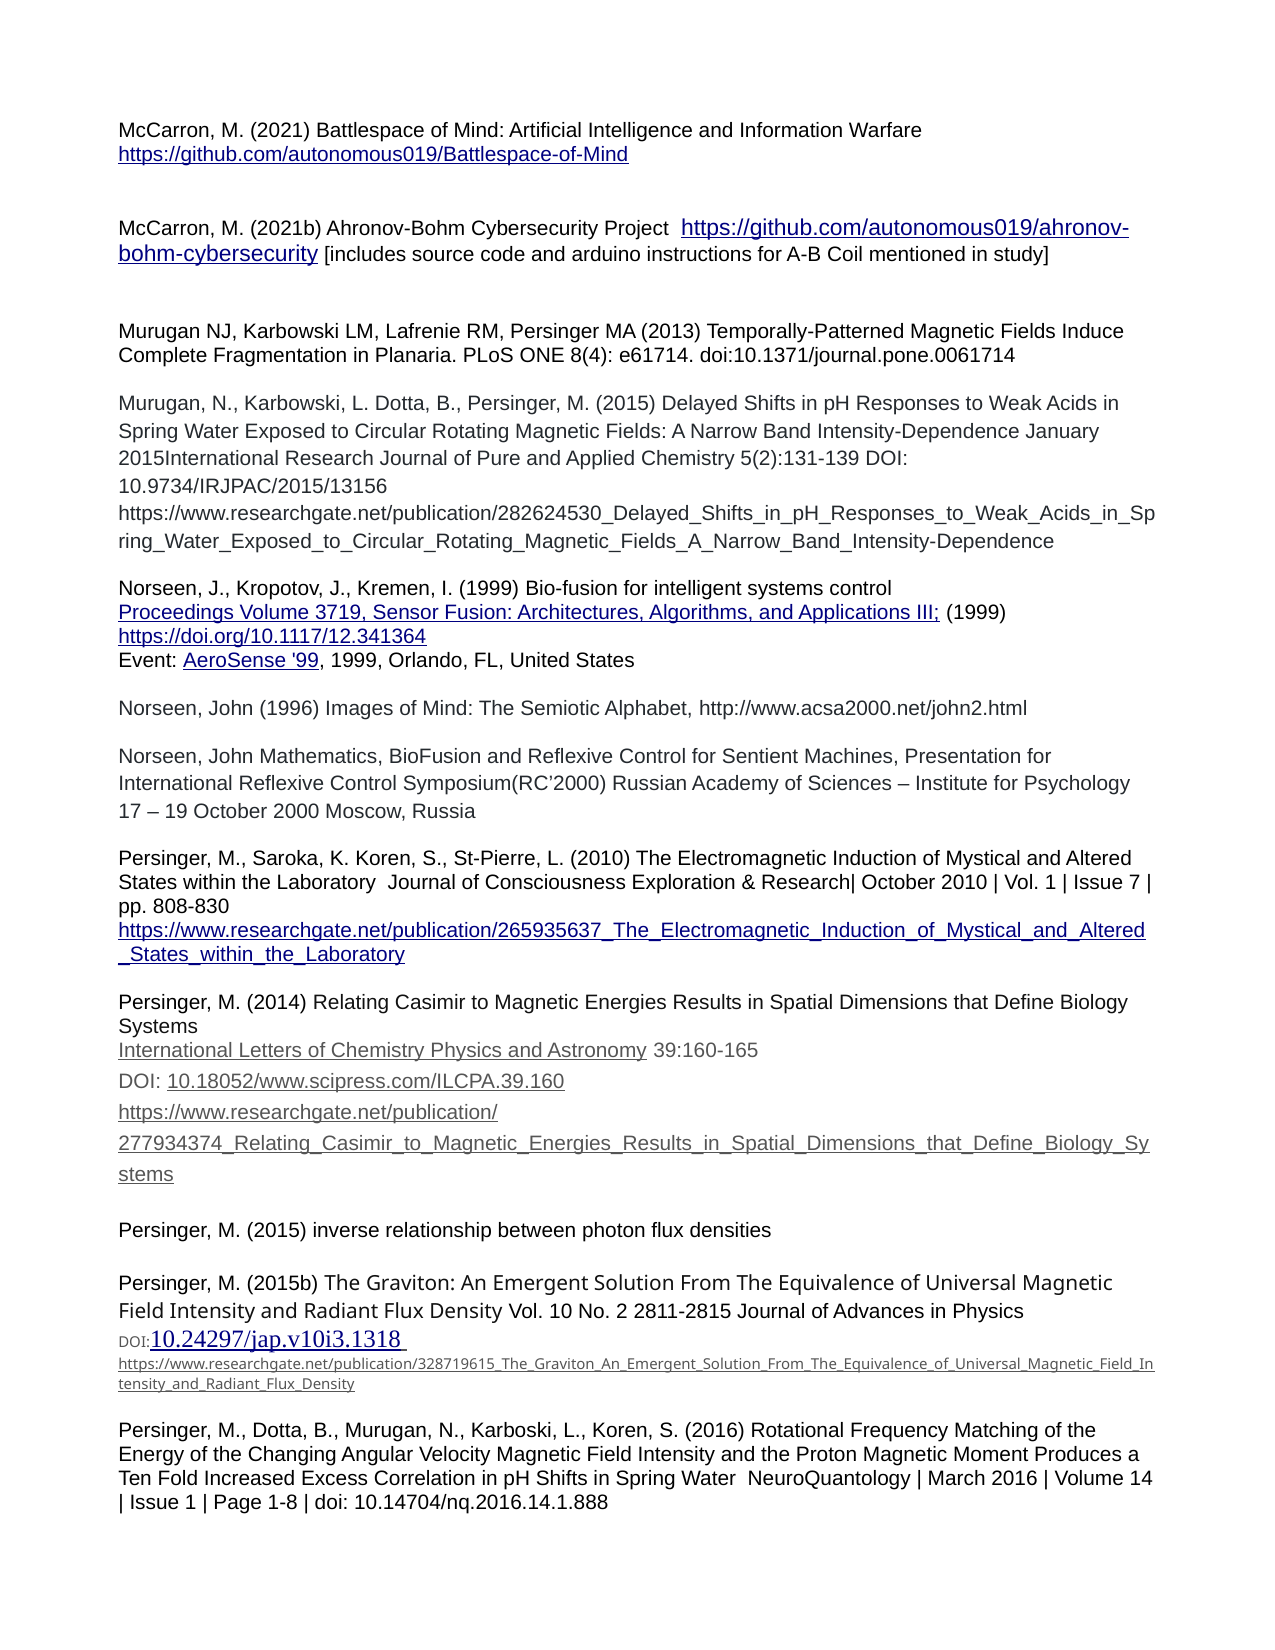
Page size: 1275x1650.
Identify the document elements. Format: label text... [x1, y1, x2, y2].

text Persinger, M. (2015b) The Graviton: An Emergent Solution From The Equivalence of Universal Magnetic Field Intensity and Radiant Flux Density Vol. 10 No. 2 2811-2815 Journal of Advances in Physics DOI:10.24297/jap.v10i3.1318 https://www.researchgate.net/publication/328719615_The_Graviton_An_Emergent_Solution_From_The_Equivalence_of_Universal_Magnetic_Field_Intensity_and_Radiant_Flux_Density [118, 1268, 1157, 1394]
text McCarron, M. (2021b) Ahronov-Bohm Cybersecurity Project https://github.com/autonomous019/ahronov-bohm-cybersecurity [includes source code and arduino instructions for A-B Coil mentioned in study] [118, 214, 1157, 267]
text Norseen, John (1996) Images of Mind: The Semiotic Alphabet, http://www.acsa2000.net/john2.html [118, 696, 1157, 720]
text Murugan NJ, Karbowski LM, Lafrenie RM, Persinger MA (2013) Temporally-Patterned Magnetic Fields Induce Complete Fragmentation in Planaria. PLoS ONE 8(4): e61714. doi:10.1371/journal.pone.0061714 [118, 319, 1157, 367]
text Persinger, M. (2014) Relating Casimir to Magnetic Energies Results in Spatial Dimensions that Define Biology Systems [118, 990, 1157, 1038]
text Norseen, John Mathematics, BioFusion and Reflexive Control for Sentient Machines, Presentation for International Reflexive Control Symposium(RC’2000) Russian Academy of Sciences – Institute for Psychology 17 – 19 October 2000 Moscow, Russia [118, 743, 1157, 822]
text Persinger, M., Dotta, B., Murugan, N., Karboski, L., Koren, S. (2016) Rotational Frequency Matching of the Energy of the Changing Angular Velocity Magnetic Field Intensity and the Proton Magnetic Moment Produces a Ten Fold Increased Excess Correlation in pH Shifts in Spring Water NeuroQuantology | March 2016 | Volume 14 | Issue 1 | Page 1-8 | doi: 10.14704/nq.2016.14.1.888 [118, 1418, 1157, 1514]
text https://www.researchgate.net/publication/277934374_Relating_Casimir_to_Magnetic_Energies_Results_in_Spatial_Dimensions_that_Define_Biology_Systems [118, 1100, 1157, 1186]
text Persinger, M., Saroka, K. Koren, S., St-Pierre, L. (2010) The Electromagnetic Induction of Mystical and Altered States within the Laboratory Journal of Consciousness Exploration & Research| October 2010 | Vol. 1 | Issue 7 | pp. 808-830 https://www.researchgate.net/publication/265935637_The_Electromagnetic_Induction_of_Mystical_and_Altered_States_within_the_Laboratory [118, 846, 1157, 966]
list International Letters of Chemistry Physics and Astronomy 39:160-165 [118, 1038, 1157, 1062]
text McCarron, M. (2021) Battlespace of Mind: Artificial Intelligence and Information Warfare https://github.com/autonomous019/Battlespace-of-Mind [118, 118, 1157, 166]
text Proceedings Volume 3719, Sensor Fusion: Architectures, Algorithms, and Applications III; (1999) https://doi.org/10.1117/12.341364 Event: AeroSense '99, 1999, Orlando, FL, United States [118, 600, 1157, 672]
text Persinger, M. (2015) inverse relationship between photon flux densities [118, 1217, 1157, 1241]
text Murugan, N., Karbowski, L. Dotta, B., Persinger, M. (2015) Delayed Shifts in pH Responses to Weak Acids in Spring Water Exposed to Circular Rotating Magnetic Fields: A Narrow Band Intensity-Dependence January 2015International Research Journal of Pure and Applied Chemistry 5(2):131-139 DOI: 10.9734/IRJPAC/2015/13156 https://www.researchgate.net/publication/282624530_Delayed_Shifts_in_pH_Responses_to_Weak_Acids_in_Spring_Water_Exposed_to_Circular_Rotating_Magnetic_Fields_A_Narrow_Band_Intensity-Dependence [118, 391, 1157, 553]
text DOI: 10.18052/www.scipress.com/ILCPA.39.160 [118, 1069, 1157, 1093]
text Norseen, J., Kropotov, J., Kremen, I. (1999) Bio-fusion for intelligent systems control [118, 576, 1157, 600]
